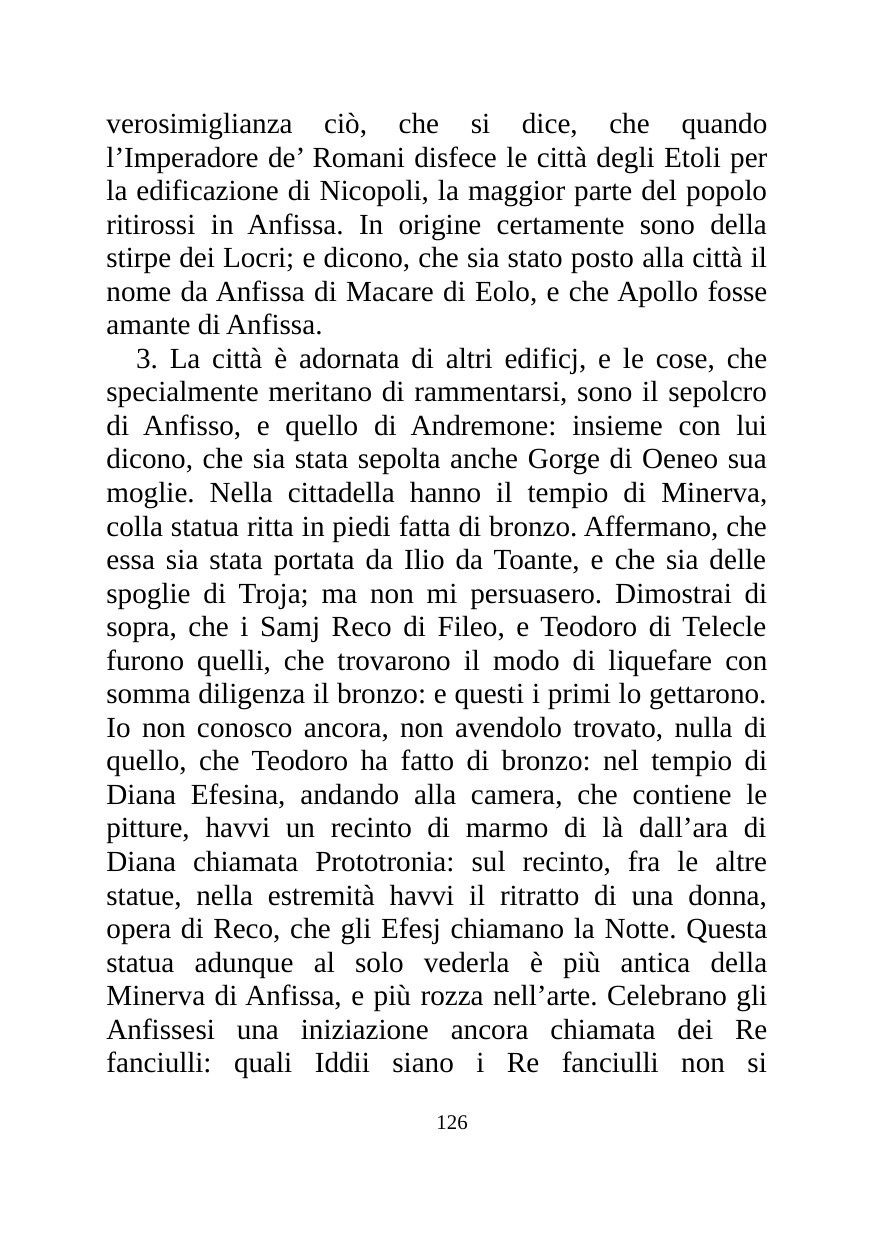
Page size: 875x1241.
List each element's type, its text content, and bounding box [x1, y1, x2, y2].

text 3. La città è adornata di altri edificj, e le cose, che specialmente meritano di rammentarsi, sono il sepolcro di Anfisso, e quello di Andremone: insieme con lui dicono, che sia stata sepolta anche Gorge di Oeneo sua moglie. Nella cittadella hanno il tempio di Minerva, colla statua ritta in piedi fatta di bronzo. Affermano, che essa sia stata portata da Ilio da Toante, e che sia delle spoglie di Troja; ma non mi persuasero. Dimostrai di sopra, che i Samj Reco di Fileo, e Teodoro di Telecle furono quelli, che trovarono il modo di liquefare con somma diligenza il bronzo: e questi i primi lo gettarono. Io non conosco ancora, non avendolo trovato, nulla di quello, che Teodoro ha fatto di bronzo: nel tempio di Diana Efesina, andando alla camera, che contiene le pitture, havvi un recinto di marmo di là dall’ara di Diana chiamata Prototronia: sul recinto, fra le altre statue, nella estremità havvi il ritratto di una donna, opera di Reco, che gli Efesj chiamano la Notte. Questa statua adunque al solo vederla è più antica della Minerva di Anfissa, e più rozza nell’arte. Celebrano gli Anfissesi una iniziazione ancora chiamata dei Re fanciulli: quali Iddii siano i Re fanciulli non si [106, 341, 768, 1079]
text verosimiglianza ciò, che si dice, che quando l’Imperadore de’ Romani disfece le città degli Etoli per la edificazione di Nicopoli, la maggior parte del popolo ritirossi in Anfissa. In origine certamente sono della stirpe dei Locri; e dicono, che sia stato posto alla città il nome da Anfissa di Macare di Eolo, e che Apollo fosse amante di Anfissa. [106, 106, 768, 341]
